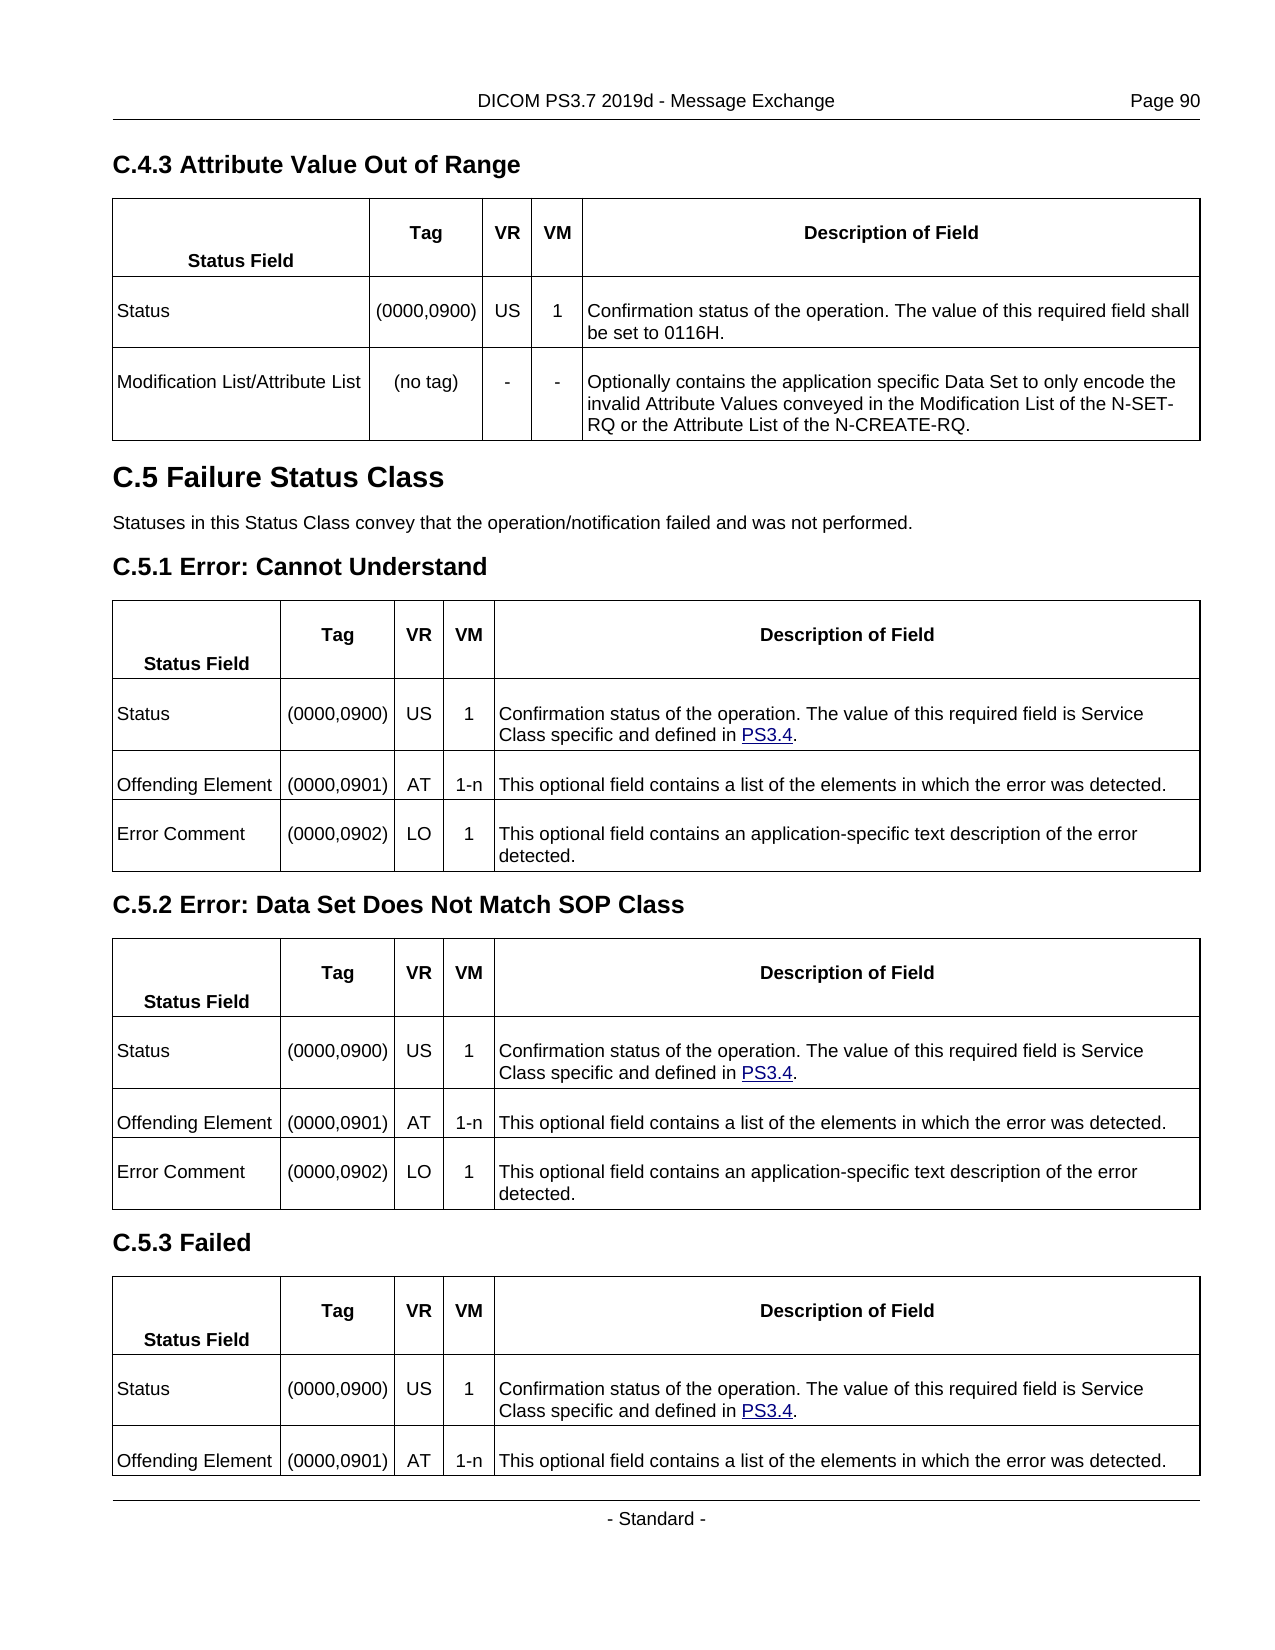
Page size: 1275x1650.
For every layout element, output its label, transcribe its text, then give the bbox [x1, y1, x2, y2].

table_header VR [395, 939, 443, 1016]
table_header Status Field [113, 939, 280, 1016]
table_cell This optional field contains a list of the elements in which the error was detected. [495, 751, 1199, 799]
table_cell (0000,0902) [281, 800, 394, 871]
table_cell US [483, 277, 531, 347]
table_cell Error Comment [113, 1138, 280, 1208]
table_header VR [395, 601, 443, 678]
table_cell - [483, 348, 531, 440]
table_cell (0000,0900) [281, 1017, 394, 1087]
table_cell This optional field contains a list of the elements in which the error was detected. [495, 1089, 1199, 1137]
table_header Status Field [113, 199, 369, 276]
table_header VM [444, 1277, 494, 1354]
table_cell LO [395, 1138, 443, 1208]
table_cell AT [395, 1426, 443, 1475]
text C.5.3 Failed [112, 1228, 1200, 1257]
table_cell US [395, 1355, 443, 1425]
table_header Description of Field [495, 601, 1199, 678]
table_cell Confirmation status of the operation. The value of this required field is Service Class specific and defined in PS3.4. [495, 1355, 1199, 1425]
table_header Tag [370, 199, 482, 276]
table_header Status Field [113, 1277, 280, 1354]
table_cell Status [113, 1355, 280, 1425]
table_cell - [532, 348, 582, 440]
text Statuses in this Status Class convey that the operation/notification failed and was not performed. [112, 512, 1200, 534]
table_cell US [395, 1017, 443, 1087]
table_cell (0000,0901) [281, 1426, 394, 1475]
text C.4.3 Attribute Value Out of Range [112, 150, 1200, 179]
table_cell (0000,0901) [281, 751, 394, 799]
table_header VR [395, 1277, 443, 1354]
text C.5 Failure Status Class [112, 460, 1200, 493]
table_cell Status [113, 679, 280, 749]
table_cell AT [395, 1089, 443, 1137]
table_cell 1-n [444, 1089, 494, 1137]
table_cell 1 [444, 1355, 494, 1425]
table_header VM [532, 199, 582, 276]
table_cell This optional field contains an application-specific text description of the error detected. [495, 800, 1199, 871]
table_cell (0000,0902) [281, 1138, 394, 1208]
table_cell Offending Element [113, 1089, 280, 1137]
table_header Status Field [113, 601, 280, 678]
table_cell 1 [444, 800, 494, 871]
table_cell Confirmation status of the operation. The value of this required field is Service Class specific and defined in PS3.4. [495, 679, 1199, 749]
table_cell This optional field contains a list of the elements in which the error was detected. [495, 1426, 1199, 1475]
table_header Description of Field [583, 199, 1199, 276]
table_header Tag [281, 601, 394, 678]
table_header Tag [281, 1277, 394, 1354]
table_cell AT [395, 751, 443, 799]
table_cell Confirmation status of the operation. The value of this required field shall be set to 0116H. [583, 277, 1199, 347]
table_cell (0000,0900) [370, 277, 482, 347]
table_cell 1 [444, 1138, 494, 1208]
table_header VM [444, 601, 494, 678]
table_cell Status [113, 1017, 280, 1087]
table_header VR [483, 199, 531, 276]
table_cell Offending Element [113, 751, 280, 799]
text C.5.1 Error: Cannot Understand [112, 552, 1200, 581]
table_cell 1 [444, 679, 494, 749]
text C.5.2 Error: Data Set Does Not Match SOP Class [112, 890, 1200, 919]
table_cell Optionally contains the application specific Data Set to only encode the invalid Attribute Values conveyed in the Modification List of the N-SET-RQ or the Attribute List of the N-CREATE-RQ. [583, 348, 1199, 440]
table_cell US [395, 679, 443, 749]
table_cell Error Comment [113, 800, 280, 871]
table_header Description of Field [495, 1277, 1199, 1354]
table_cell 1-n [444, 1426, 494, 1475]
table_cell (0000,0900) [281, 679, 394, 749]
table_cell Status [113, 277, 369, 347]
table_cell 1 [444, 1017, 494, 1087]
table_cell 1 [532, 277, 582, 347]
table_cell (0000,0900) [281, 1355, 394, 1425]
table_cell 1-n [444, 751, 494, 799]
table_cell Confirmation status of the operation. The value of this required field is Service Class specific and defined in PS3.4. [495, 1017, 1199, 1087]
table_cell Offending Element [113, 1426, 280, 1475]
table_cell LO [395, 800, 443, 871]
table_cell (0000,0901) [281, 1089, 394, 1137]
table_cell Modification List/Attribute List [113, 348, 369, 440]
table_header VM [444, 939, 494, 1016]
table_header Description of Field [495, 939, 1199, 1016]
table_cell (no tag) [370, 348, 482, 440]
table_cell This optional field contains an application-specific text description of the error detected. [495, 1138, 1199, 1208]
table_header Tag [281, 939, 394, 1016]
